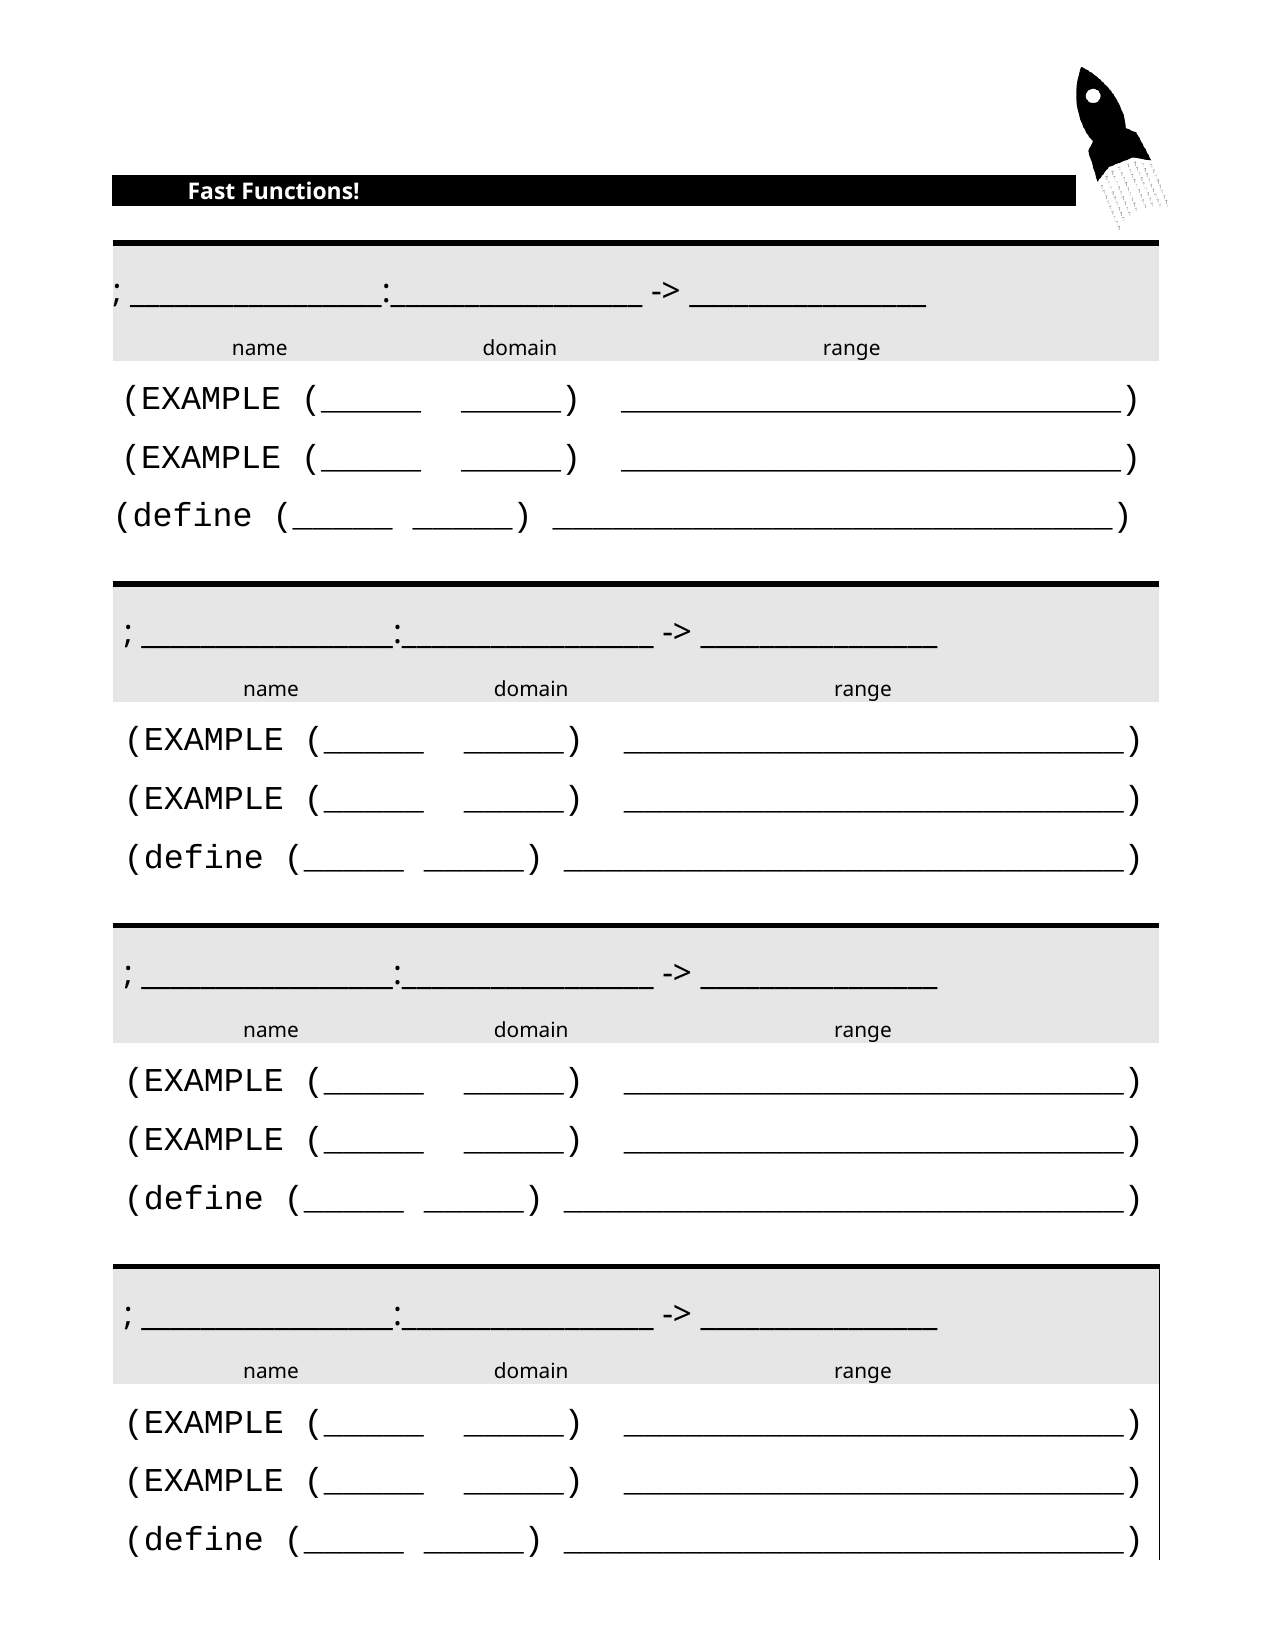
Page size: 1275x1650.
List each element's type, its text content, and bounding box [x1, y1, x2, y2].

table_cell (define (_____ _____) ____________________________) [113, 1502, 1159, 1560]
table_cell (EXAMPLE (_____ _____) _________________________) [113, 361, 1159, 420]
table_cell (EXAMPLE (_____ _____) _________________________) [113, 702, 1159, 761]
table_cell (EXAMPLE (_____ _____) _________________________) [113, 761, 1159, 819]
table_cell ; _________________:_________________ -> ________________ name domain range [113, 1269, 1159, 1384]
table_header ; _________________:_________________ -> ________________ name domain range [113, 246, 1159, 361]
picture [1076, 67, 1169, 230]
table_cell (define (_____ _____) ____________________________) [113, 478, 1159, 581]
table_cell (EXAMPLE (_____ _____) _________________________) [113, 1043, 1159, 1102]
table_cell (define (_____ _____) ____________________________) [113, 1161, 1159, 1264]
table_cell (EXAMPLE (_____ _____) _________________________) [113, 420, 1159, 478]
table_cell (EXAMPLE (_____ _____) _________________________) [113, 1102, 1159, 1161]
table_cell (EXAMPLE (_____ _____) _________________________) [113, 1385, 1159, 1443]
table_cell (define (_____ _____) ____________________________) [113, 820, 1159, 923]
table_cell (EXAMPLE (_____ _____) _________________________) [113, 1443, 1159, 1502]
table_cell ; _________________:_________________ -> ________________ name domain range [113, 928, 1159, 1043]
table_cell ; _________________:_________________ -> ________________ name domain range [113, 587, 1159, 702]
subtitle Fast Functions! [112, 175, 1076, 206]
